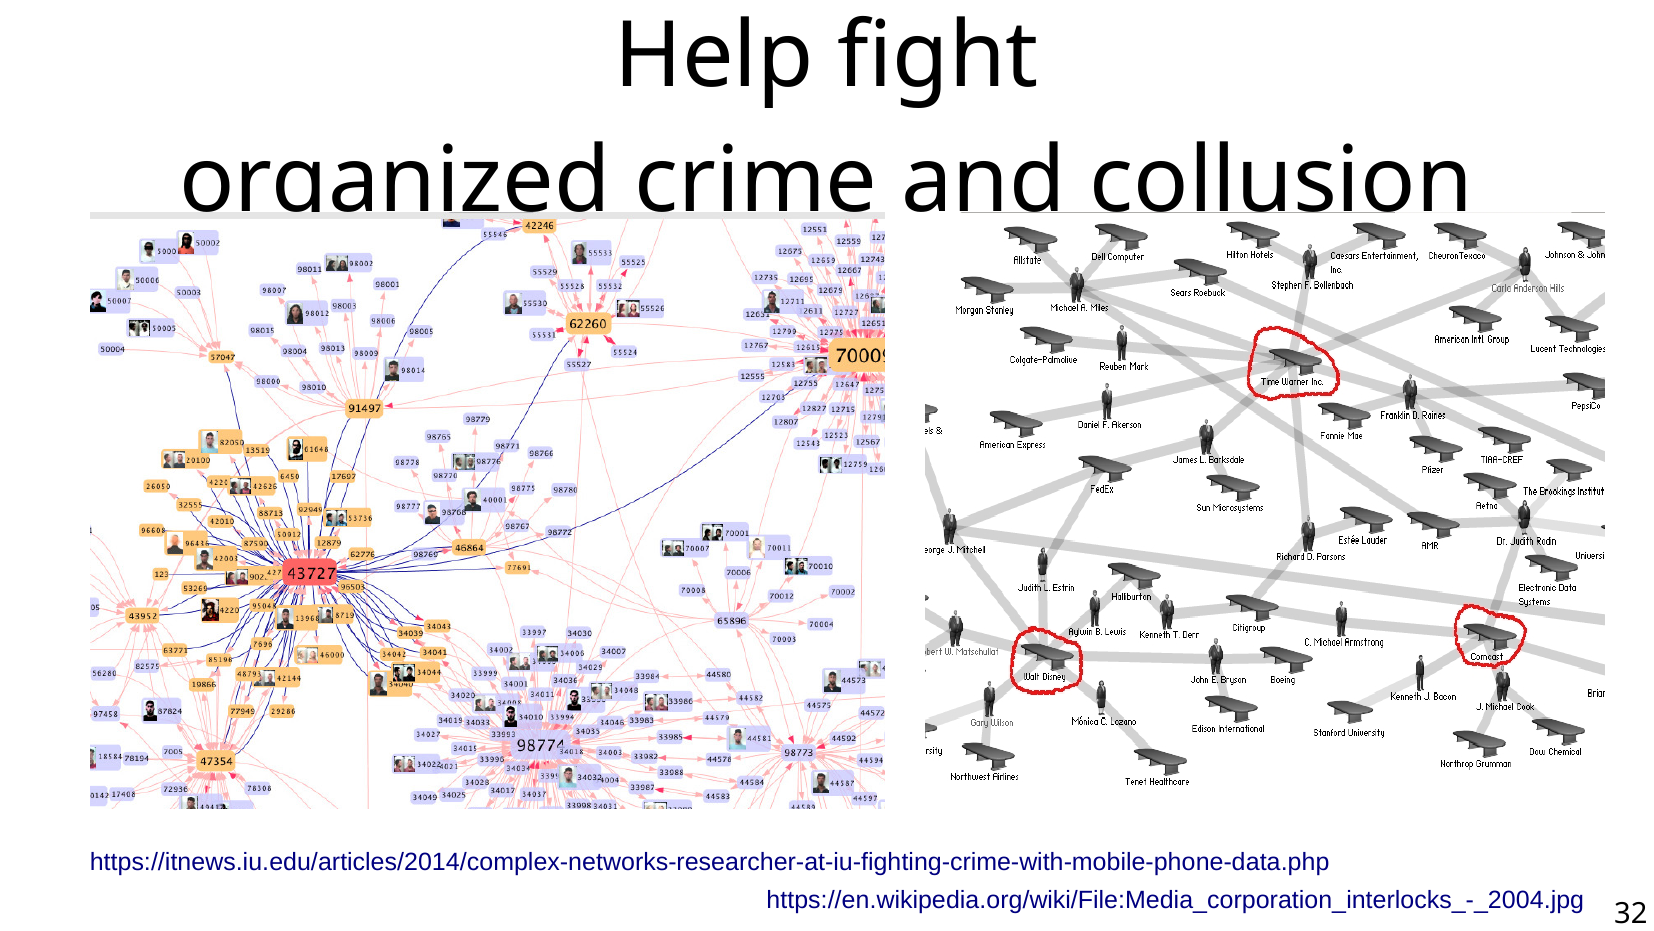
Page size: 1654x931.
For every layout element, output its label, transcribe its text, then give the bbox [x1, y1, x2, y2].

text_box https://itnews.iu.edu/articles/2014/complex-networks-researcher-at-iu-fighting-crime-with-mobile-phone-data.php [75, 840, 1399, 879]
text_box https://en.wikipedia.org/wiki/File:Media_corporation_interlocks_-_2004.jpg [751, 878, 1606, 929]
picture [90, 212, 886, 809]
picture [925, 212, 1606, 796]
title Help fight organized crime and collusion [0, 1, 1654, 226]
